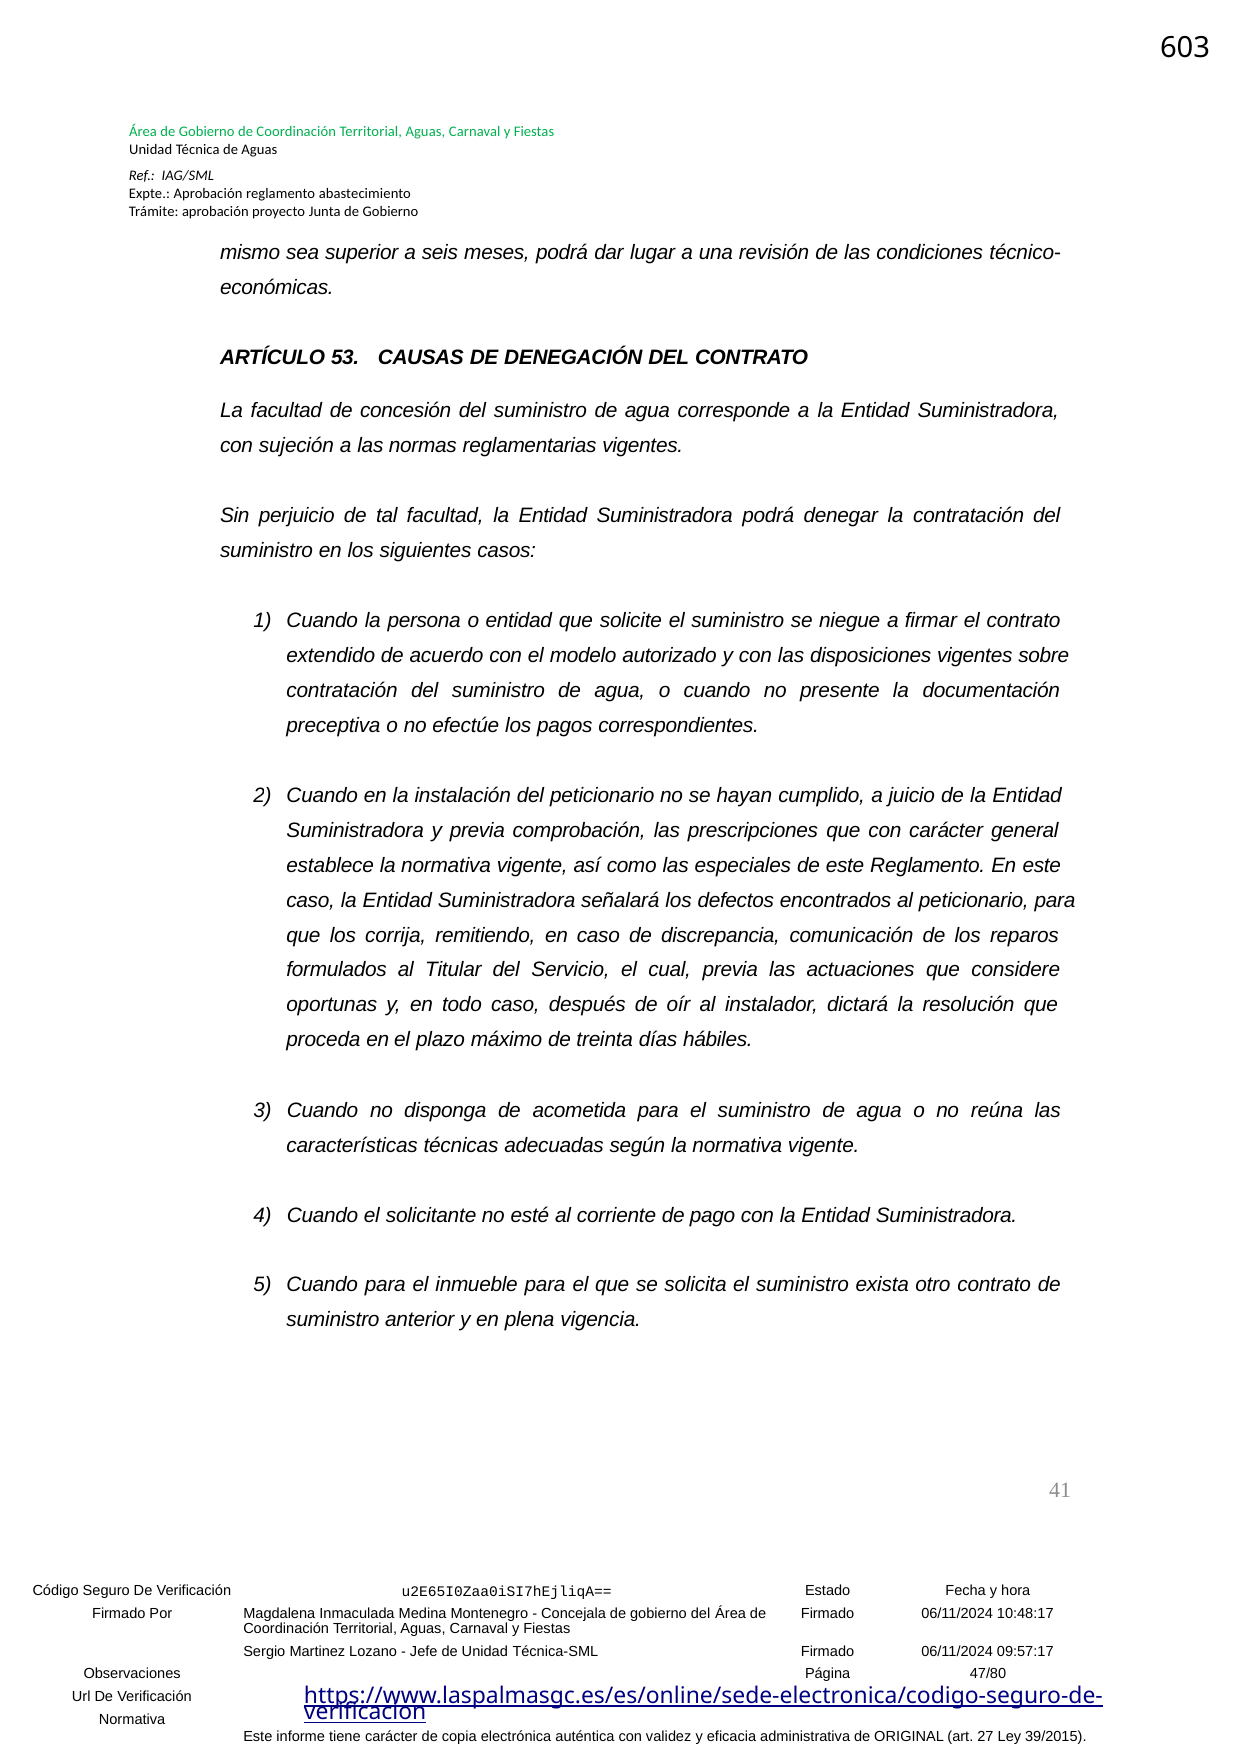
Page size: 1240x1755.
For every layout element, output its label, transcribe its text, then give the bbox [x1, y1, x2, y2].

text Magdalena Inmaculada Medina Montenegro - Concejala de gobierno del Área de [243, 1606, 791, 1622]
text ) Cuando para el inmueble para el que se solicita el suministro exista otro contrato de [264, 1274, 1081, 1296]
text formulados al Titular del Servicio, el cual, previa las actuaciones que considere [286, 959, 1081, 981]
text Firmado Por [92, 1606, 243, 1622]
text características técnicas adecuadas según la normativa vigente. [286, 1134, 880, 1157]
text suministro anterior y en plena vigencia. [286, 1309, 1081, 1331]
text Este informe tiene carácter de copia electrónica auténtica con validez y eficacia administrativa de ORIGINAL (art. 27 Ley 39/2015). [243, 1728, 1113, 1744]
text 4 [1049, 1494, 1060, 1502]
text Fecha y hora [945, 1583, 1052, 1599]
text 06/11/2024 10:48:17 [921, 1606, 1077, 1622]
text 06/11/2024 09:57:17 [921, 1643, 1077, 1659]
text Unidad Técnica de Aguas [129, 140, 581, 158]
text Expte.: Aprobación reglamento abastecimiento [129, 183, 446, 202]
text Sin perjuicio de tal facultad, la Entidad Suministradora podrá denegar la contratación del [220, 504, 1081, 527]
text 1 [253, 609, 264, 632]
text 1 [1060, 1478, 1096, 1502]
text contratación del suministro de agua, o cuando no presente la documentación [286, 679, 1081, 702]
text ARTÍCULO 53. CAUSAS DE DENEGACIÓN DEL CONTRATO [220, 346, 831, 369]
text Área de Gobierno de Coordinación Territorial, Aguas, Carnaval y Fiestas [129, 122, 581, 140]
text extendido de acuerdo con el modelo autorizado y con las disposiciones vigentes sobre [286, 644, 1081, 667]
text Ref.: IAG/SML [129, 165, 446, 183]
text mismo sea superior a seis meses, podrá dar lugar a una revisión de las condiciones técnico- [220, 241, 1081, 264]
text 603 [1160, 31, 1233, 64]
text caso, la Entidad Suministradora señalará los defectos encontrados al peticionario, para [286, 889, 1081, 912]
text oportunas y, en todo caso, después de oír al instalador, dictará la resolución que [286, 994, 1081, 1016]
text 47/80 [969, 1666, 1077, 1682]
text 4) Cuando el solicitante no esté al corriente de pago con la Entidad Suministradora. [253, 1204, 1038, 1227]
text con sujeción a las normas reglamentarias vigentes. [220, 434, 1081, 457]
text preceptiva o no efectúe los pagos correspondientes. [286, 714, 1081, 737]
text 5 [253, 1274, 264, 1296]
text Url De Verificación [72, 1689, 214, 1705]
text ) Cuando en la instalación del peticionario no se hayan cumplido, a juicio de la Entidad [264, 784, 1081, 807]
text Normativa [99, 1712, 214, 1728]
text proceda en el plazo máximo de treinta días hábiles. [286, 1028, 1081, 1051]
text Página [805, 1666, 876, 1682]
text Observaciones [83, 1666, 214, 1682]
text https://www.laspalmasgc.es/es/online/sede-electronica/codigo-seguro-de-verificacion [304, 1690, 1113, 1723]
text Coordinación Territorial, Aguas, Carnaval y Fiestas [243, 1622, 791, 1636]
text Firmado [801, 1606, 876, 1622]
text La facultad de concesión del suministro de agua corresponde a la Entidad Suministradora, [220, 399, 1081, 422]
text Sergio Martinez Lozano - Jefe de Unidad Técnica-SML [243, 1643, 623, 1659]
text que los corrija, remitiendo, en caso de discrepancia, comunicación de los reparos [286, 924, 1081, 947]
text ) Cuando la persona o entidad que solicite el suministro se niegue a firmar el contrato [264, 609, 1081, 632]
text Firmado [801, 1643, 876, 1659]
text económicas. [220, 276, 1081, 299]
text Estado [805, 1583, 872, 1599]
text Código Seguro De Verificación [32, 1583, 257, 1599]
text u2E65I0Zaa0iSI7hEjliqA== [401, 1584, 636, 1600]
text Suministradora y previa comprobación, las prescripciones que con carácter general [286, 819, 1081, 842]
text 3) Cuando no disponga de acometida para el suministro de agua o no reúna las [253, 1099, 1081, 1122]
text 2 [253, 784, 264, 800]
text suministro en los siguientes casos: [220, 539, 1081, 562]
text 4 [1049, 1478, 1060, 1492]
text Trámite: aprobación proyecto Junta de Gobierno [129, 202, 446, 219]
text establece la normativa vigente, así como las especiales de este Reglamento. En este [286, 854, 1081, 877]
text 2 [253, 794, 264, 807]
